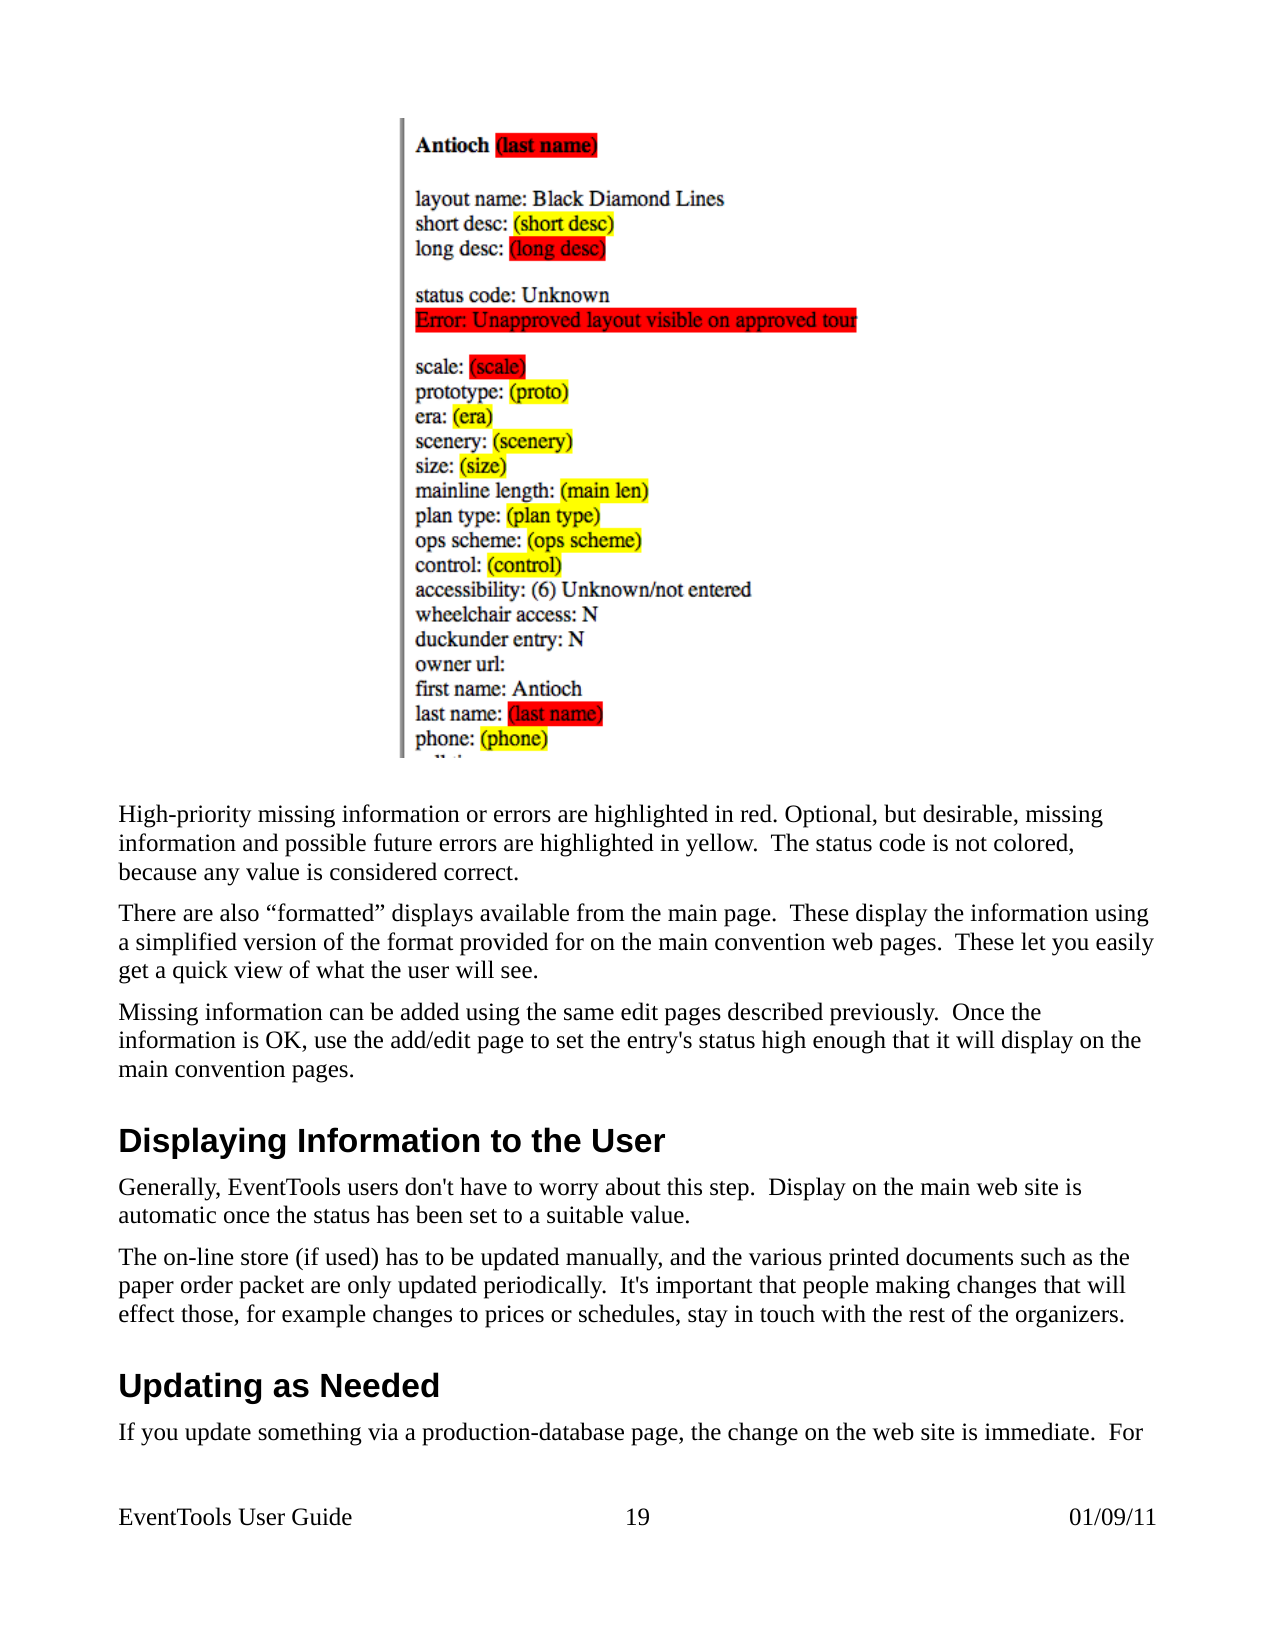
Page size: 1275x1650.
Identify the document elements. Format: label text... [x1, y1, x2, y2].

subtitle Updating as Needed [118, 1365, 1157, 1404]
text High-priority missing information or errors are highlighted in red. Optional, but desirable, missing information and possible future errors are highlighted in yellow. The status code is not colored, because any value is considered correct. [118, 799, 1157, 886]
picture [399, 118, 876, 758]
text The on-line store (if used) has to be updated manually, and the various printed documents such as the paper order packet are only updated periodically. It's important that people making changes that will effect those, for example changes to prices or schedules, stay in touch with the rest of the organizers. [118, 1242, 1157, 1328]
text Missing information can be added using the same edit pages described previously. Once the information is OK, use the add/edit page to set the entry's status high enough that it will display on the main convention pages. [118, 997, 1157, 1083]
text There are also “formatted” displays available from the main page. These display the information using a simplified version of the format provided for on the main convention web pages. These let you easily get a quick view of what the user will see. [118, 898, 1157, 984]
subtitle Displaying Information to the User [118, 1121, 1157, 1159]
text If you update something via a production-database page, the change on the web site is immediate. For [118, 1417, 1157, 1445]
text Generally, EventTools users don't have to worry about this step. Display on the main web site is automatic once the status has been set to a suitable value. [118, 1172, 1157, 1229]
